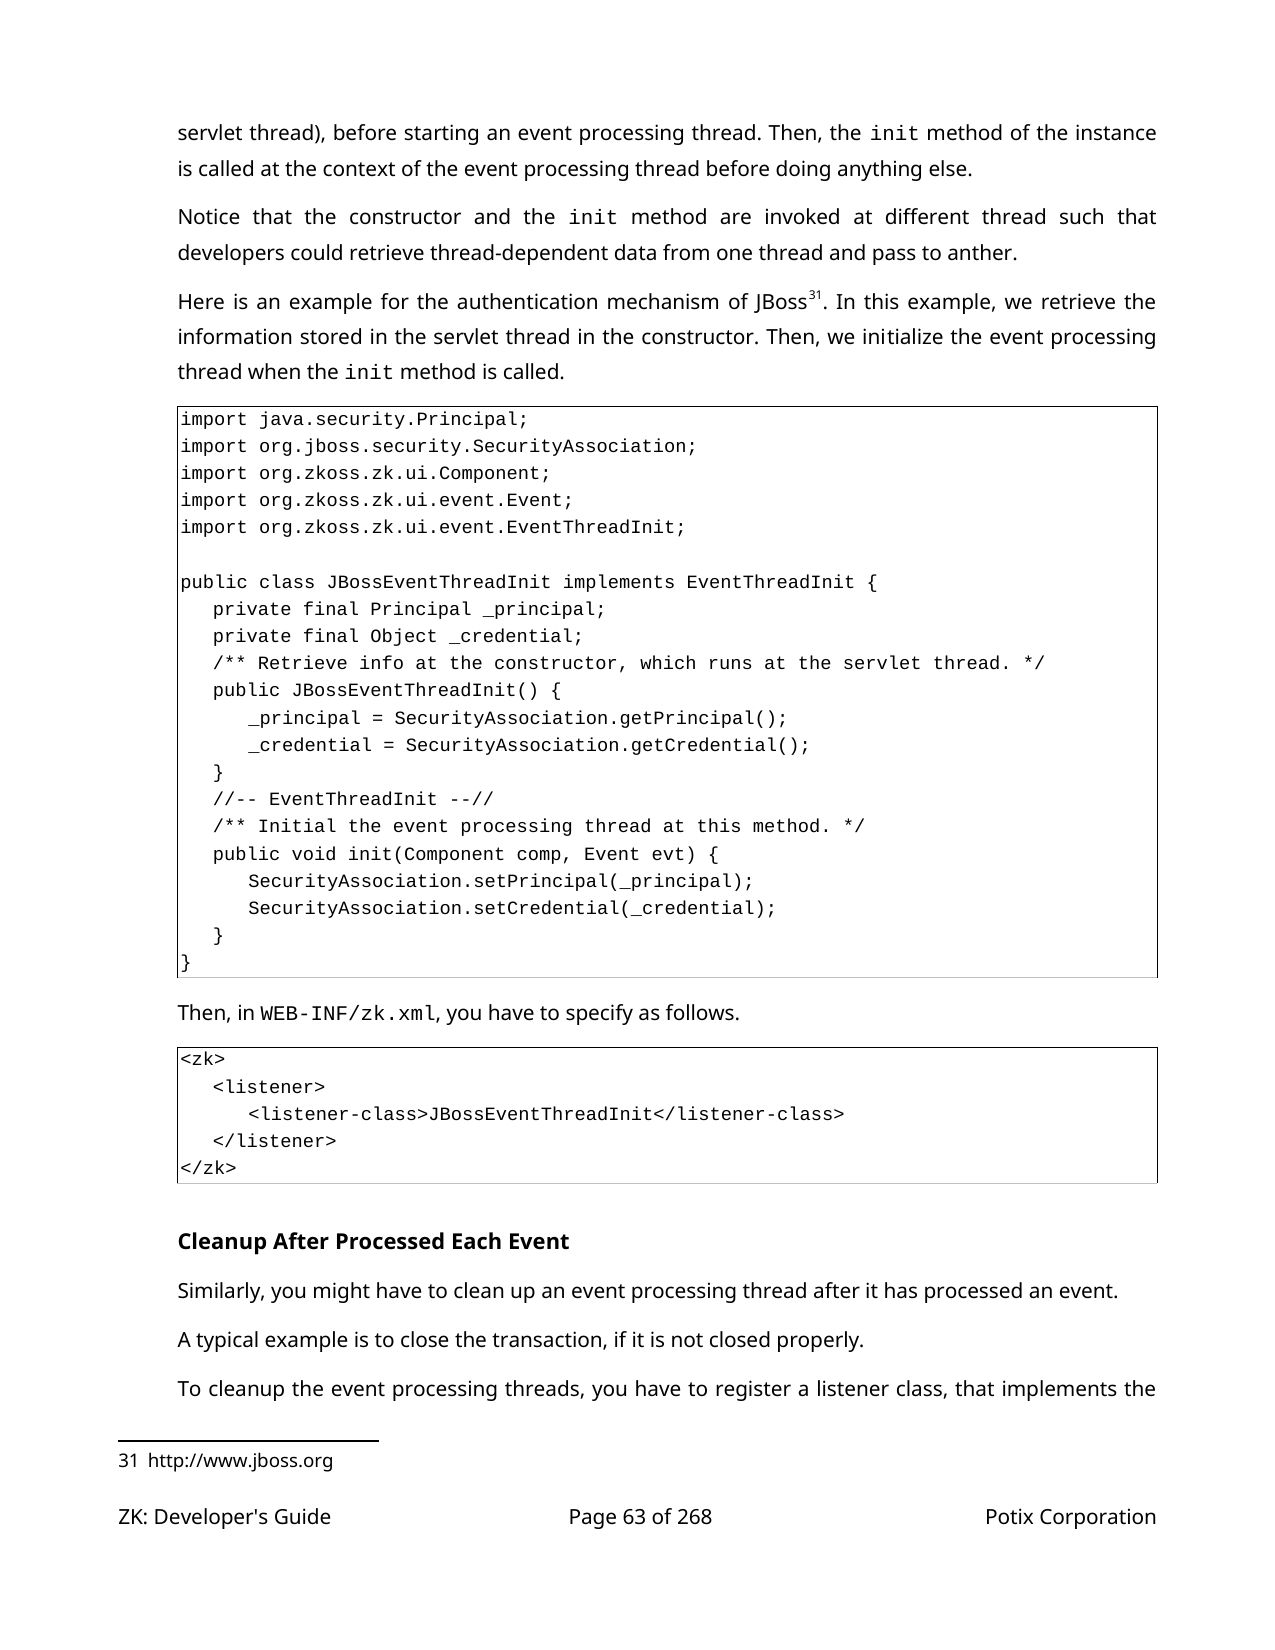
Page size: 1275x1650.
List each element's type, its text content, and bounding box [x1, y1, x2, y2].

text <listener> [178, 1074, 1157, 1099]
text import org.zkoss.zk.ui.event.Event; [178, 488, 1157, 512]
text _principal = SecurityAssociation.getPrincipal(); [178, 706, 1157, 730]
text import java.security.Principal; [178, 407, 1157, 431]
subtitle Cleanup After Processed Each Event [177, 1226, 1157, 1256]
text <listener-class>JBossEventThreadInit</listener-class> [178, 1102, 1157, 1126]
text Similarly, you might have to clean up an event processing thread after it has processed an event. [177, 1276, 1157, 1305]
text import org.zkoss.zk.ui.Component; [178, 461, 1157, 485]
text To cleanup the event processing threads, you have to register a listener class, that implements the [177, 1374, 1157, 1402]
text /** Initial the event processing thread at this method. */ [178, 814, 1157, 838]
text import org.zkoss.zk.ui.event.EventThreadInit; [178, 515, 1157, 539]
text private final Object _credential; [178, 624, 1157, 648]
text SecurityAssociation.setPrincipal(_principal); [178, 869, 1157, 893]
text } [178, 760, 1157, 784]
text Then, in WEB-INF/zk.xml, you have to specify as follows. [177, 998, 1157, 1027]
text } [178, 923, 1157, 947]
text public void init(Component comp, Event evt) { [178, 841, 1157, 866]
text public class JBossEventThreadInit implements EventThreadInit { [178, 569, 1157, 594]
text Here is an example for the authentication mechanism of JBoss. In this example, we retrieve the information stored in the servlet thread in the constructor. Then, we initialize the event processing thread when the init method is called. [177, 287, 1157, 386]
text </listener> [178, 1129, 1157, 1153]
text SecurityAssociation.setCredential(_credential); [178, 896, 1157, 920]
text _credential = SecurityAssociation.getCredential(); [178, 733, 1157, 757]
text <zk> [178, 1048, 1157, 1072]
text Notice that the constructor and the init method are invoked at different thread such that developers could retrieve thread-dependent data from one thread and pass to anther. [177, 202, 1157, 266]
text //-- EventThreadInit --// [178, 787, 1157, 811]
text public JBossEventThreadInit() { [178, 678, 1157, 703]
text private final Principal _principal; [178, 597, 1157, 621]
text A typical example is to close the transaction, if it is not closed properly. [177, 1325, 1157, 1353]
text http://www.jboss.org [118, 1447, 1157, 1473]
text import org.jboss.security.SecurityAssociation; [178, 434, 1157, 458]
text servlet thread), before starting an event processing thread. Then, the init method of the instance is called at the context of the event processing thread before doing anything else. [177, 118, 1157, 182]
text } [178, 950, 1157, 977]
text /** Retrieve info at the constructor, which runs at the servlet thread. */ [178, 651, 1157, 675]
text </zk> [178, 1156, 1157, 1183]
